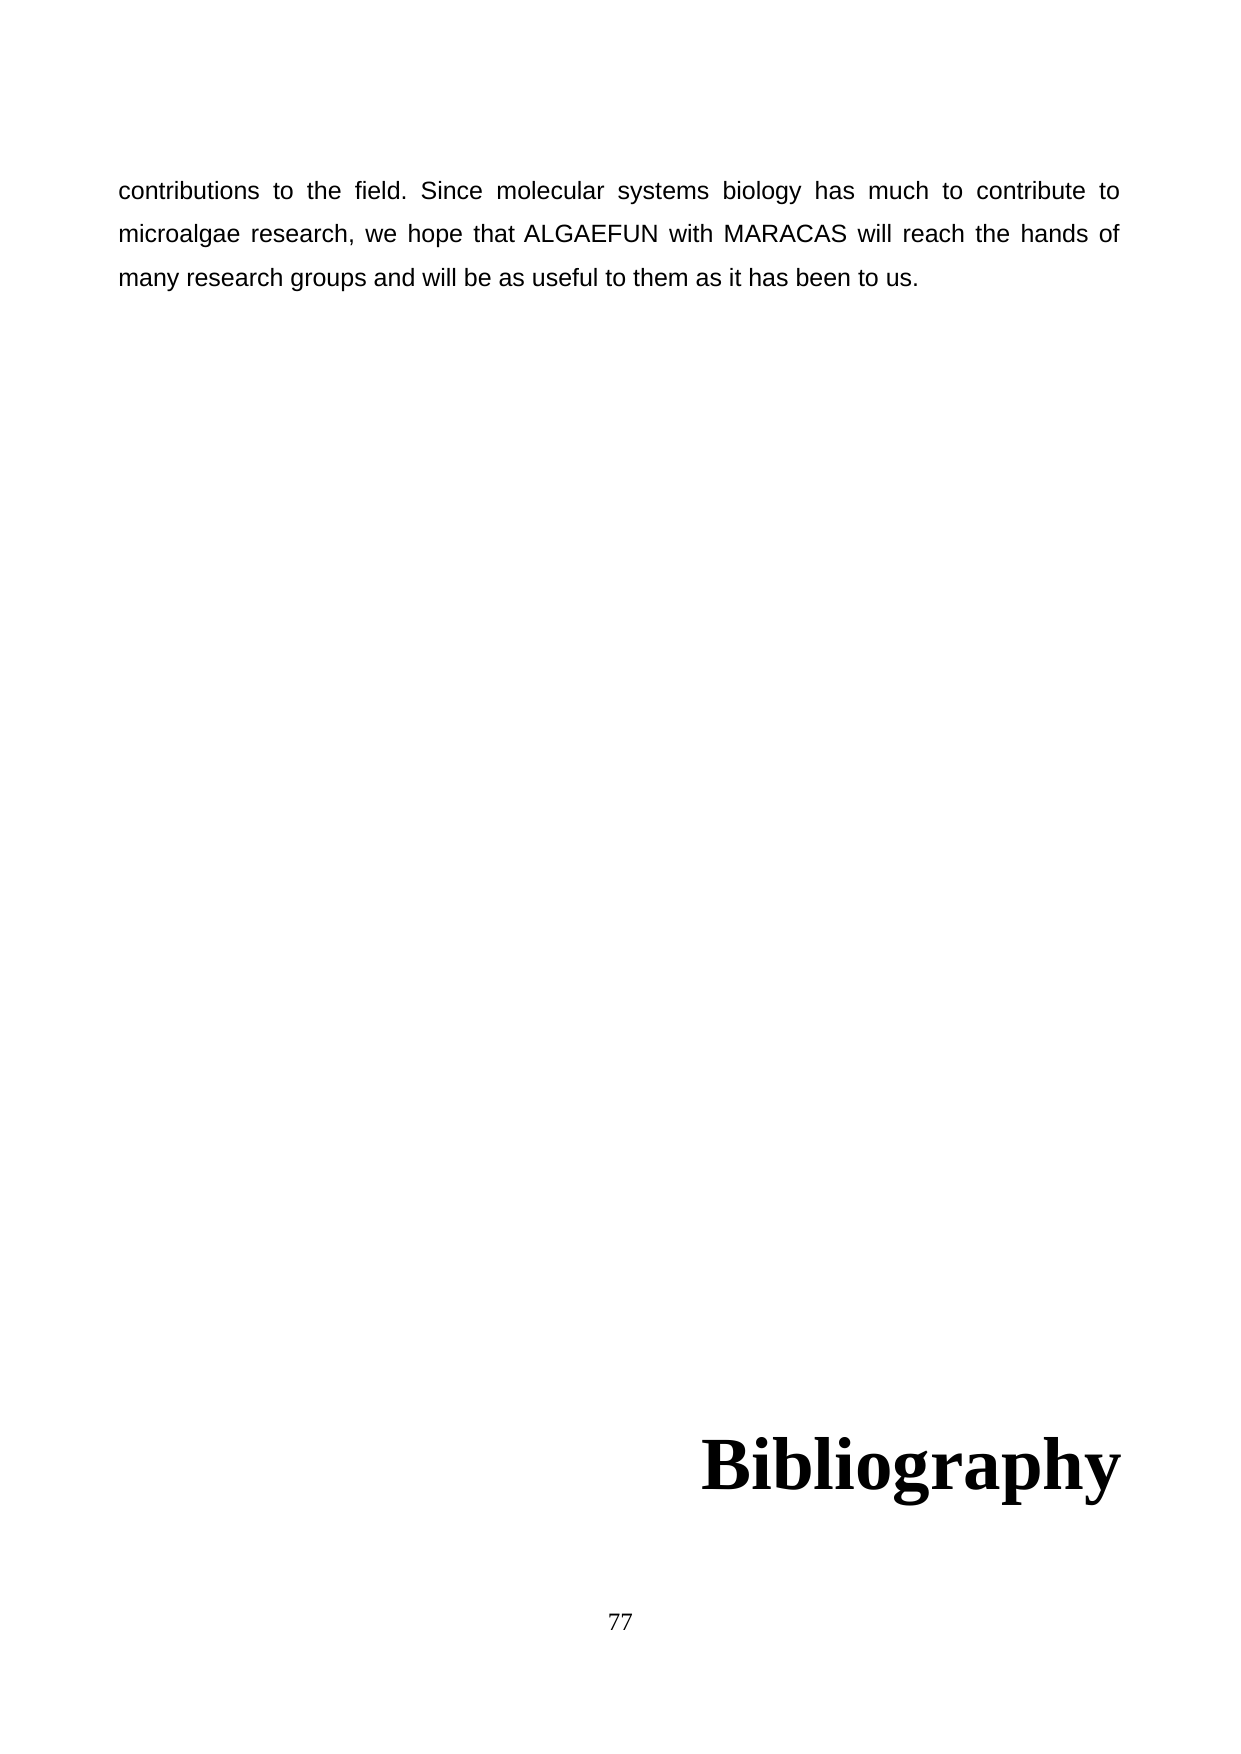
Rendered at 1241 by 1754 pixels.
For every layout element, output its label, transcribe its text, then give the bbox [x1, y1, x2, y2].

text contributions to the field. Since molecular systems biology has much to contribute to microalgae research, we hope that ALGAEFUN with MARACAS will reach the hands of many research groups and will be as useful to them as it has been to us. [118, 176, 1122, 291]
subtitle Bibliography [118, 1419, 1122, 1505]
